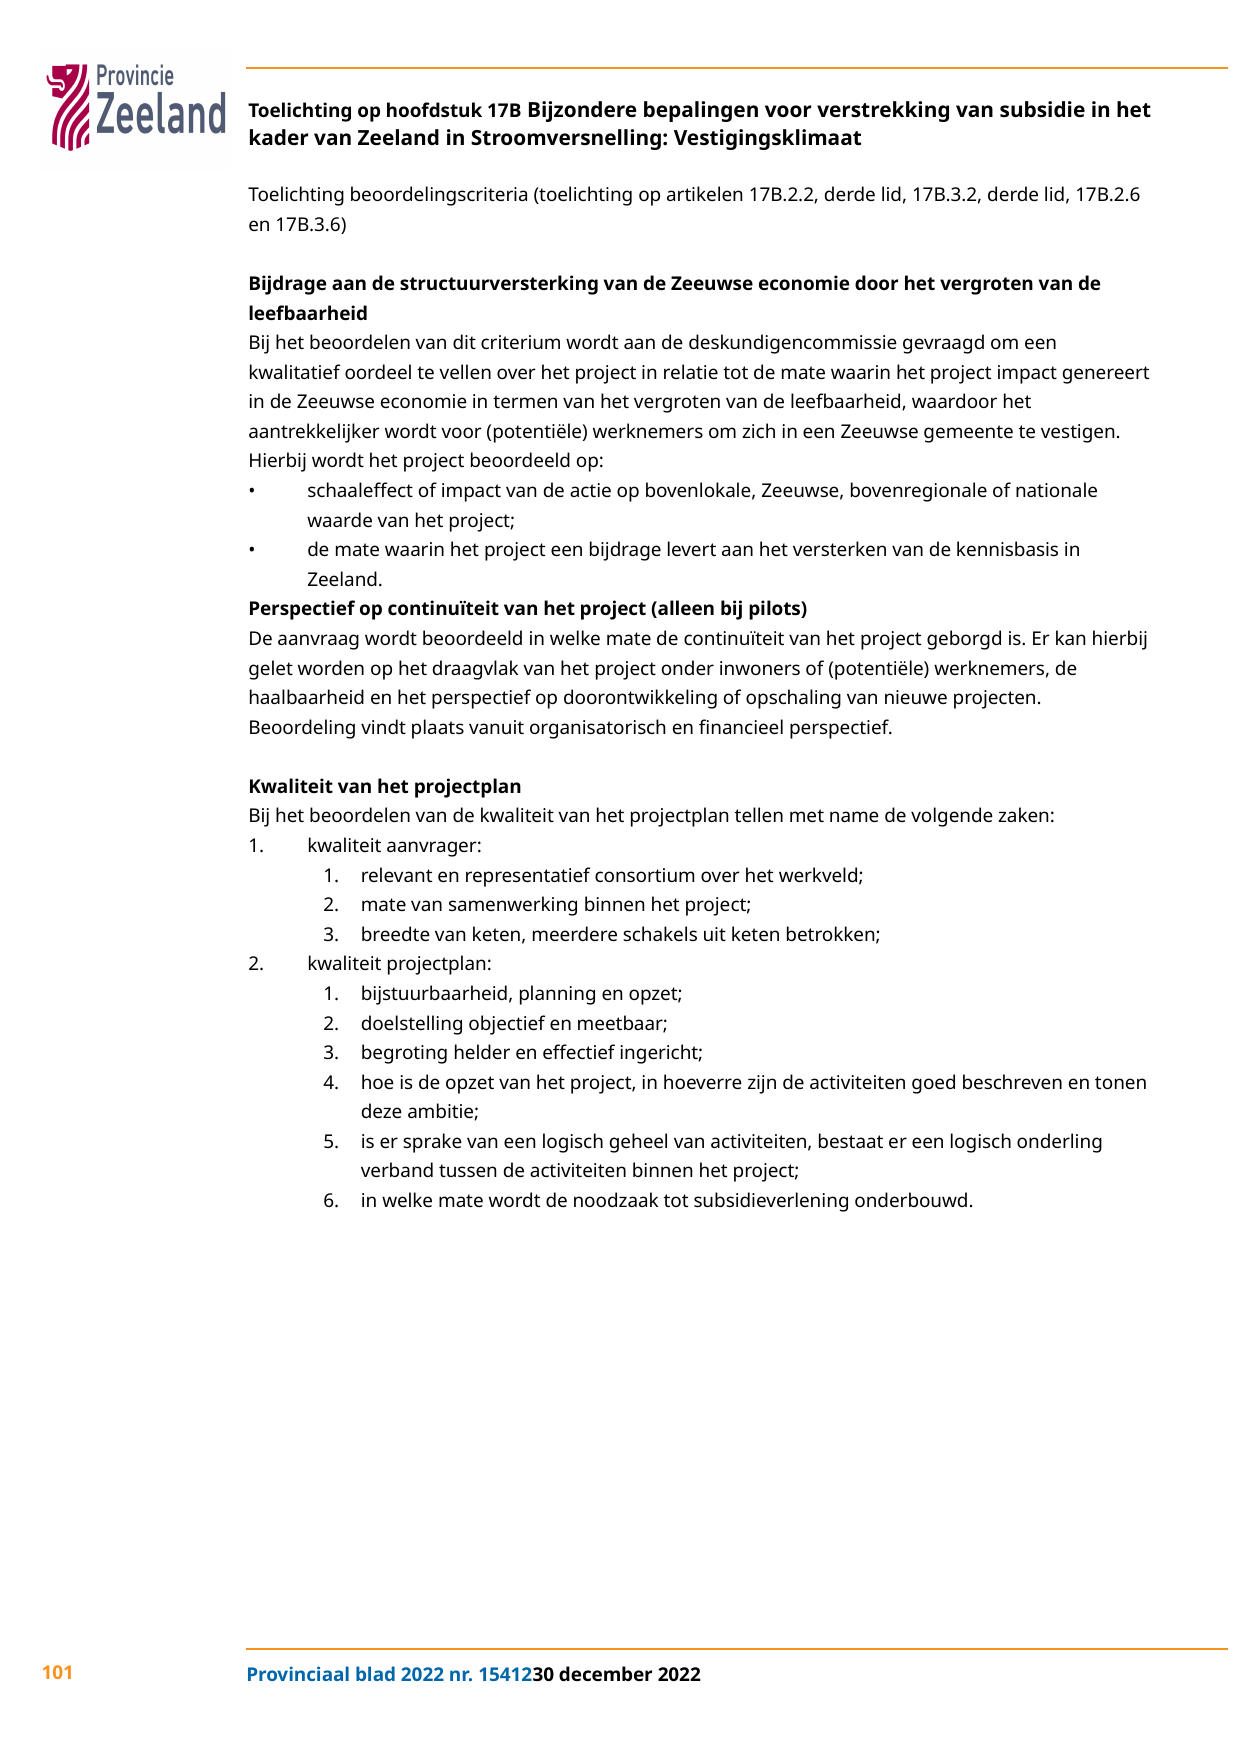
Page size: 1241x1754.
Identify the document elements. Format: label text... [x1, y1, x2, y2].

text Kwaliteit van het projectplan [248, 773, 1152, 799]
text Bijdrage aan de structuurversterking van de Zeeuwse economie door het vergroten van de leefbaarheid [248, 270, 1152, 325]
text Toelichting op hoofdstuk 17B Bijzondere bepalingen voor verstrekking van subsidie in het kader van Zeeland in Stroomversnelling: Vestigingsklimaat [248, 95, 1152, 152]
list de mate waarin het project een bijdrage levert aan het versterken van de kennisbasis in Zeeland. [248, 536, 1152, 592]
text Toelichting beoordelingscriteria (toelichting op artikelen 17B.2.2, derde lid, 17B.3.2, derde lid, 17B.2.6 en 17B.3.6) [248, 181, 1152, 237]
list schaaleffect of impact van de actie op bovenlokale, Zeeuwse, bovenregionale of nationale waarde van het project; [248, 477, 1152, 532]
list is er sprake van een logisch geheel van activiteiten, bestaat er een logisch onderling verband tussen de activiteiten binnen het project; [323, 1128, 1152, 1183]
list begroting helder en effectief ingericht; [323, 1039, 1152, 1065]
list bijstuurbaarheid, planning en opzet; [323, 980, 1152, 1006]
text Bij het beoordelen van dit criterium wordt aan de deskundigencommissie gevraagd om een kwalitatief oordeel te vellen over het project in relatie tot de mate waarin het project impact genereert in de Zeeuwse economie in termen van het vergroten van de leefbaarheid, waardoor het aantrekkelijker wordt voor (potentiële) werknemers om zich in een Zeeuwse gemeente te vestigen. Hierbij wordt het project beoordeeld op: [248, 329, 1152, 473]
list doelstelling objectief en meetbaar; [323, 1010, 1152, 1035]
list breedte van keten, meerdere schakels uit keten betrokken; [323, 921, 1152, 947]
list kwaliteit aanvrager: [248, 832, 1152, 858]
list in welke mate wordt de noodzaak tot subsidieverlening onderbouwd. [323, 1187, 1152, 1213]
list kwaliteit projectplan: [248, 951, 1152, 976]
text Bij het beoordelen van de kwaliteit van het projectplan tellen met name de volgende zaken: [248, 803, 1152, 828]
list mate van samenwerking binnen het project; [323, 891, 1152, 917]
text Perspectief op continuïteit van het project (alleen bij pilots) [248, 596, 1152, 621]
text De aanvraag wordt beoordeeld in welke mate de continuïteit van het project geborgd is. Er kan hierbij gelet worden op het draagvlak van het project onder inwoners of (potentiële) werknemers, de haalbaarheid en het perspectief op doorontwikkeling of opschaling van nieuwe projecten. Beoordeling vindt plaats vanuit organisatorisch en financieel perspectief. [248, 625, 1152, 739]
list relevant en representatief consortium over het werkveld; [323, 862, 1152, 887]
picture [41, 47, 231, 172]
list hoe is de opzet van het project, in hoeverre zijn de activiteiten goed beschreven en tonen deze ambitie; [323, 1069, 1152, 1124]
